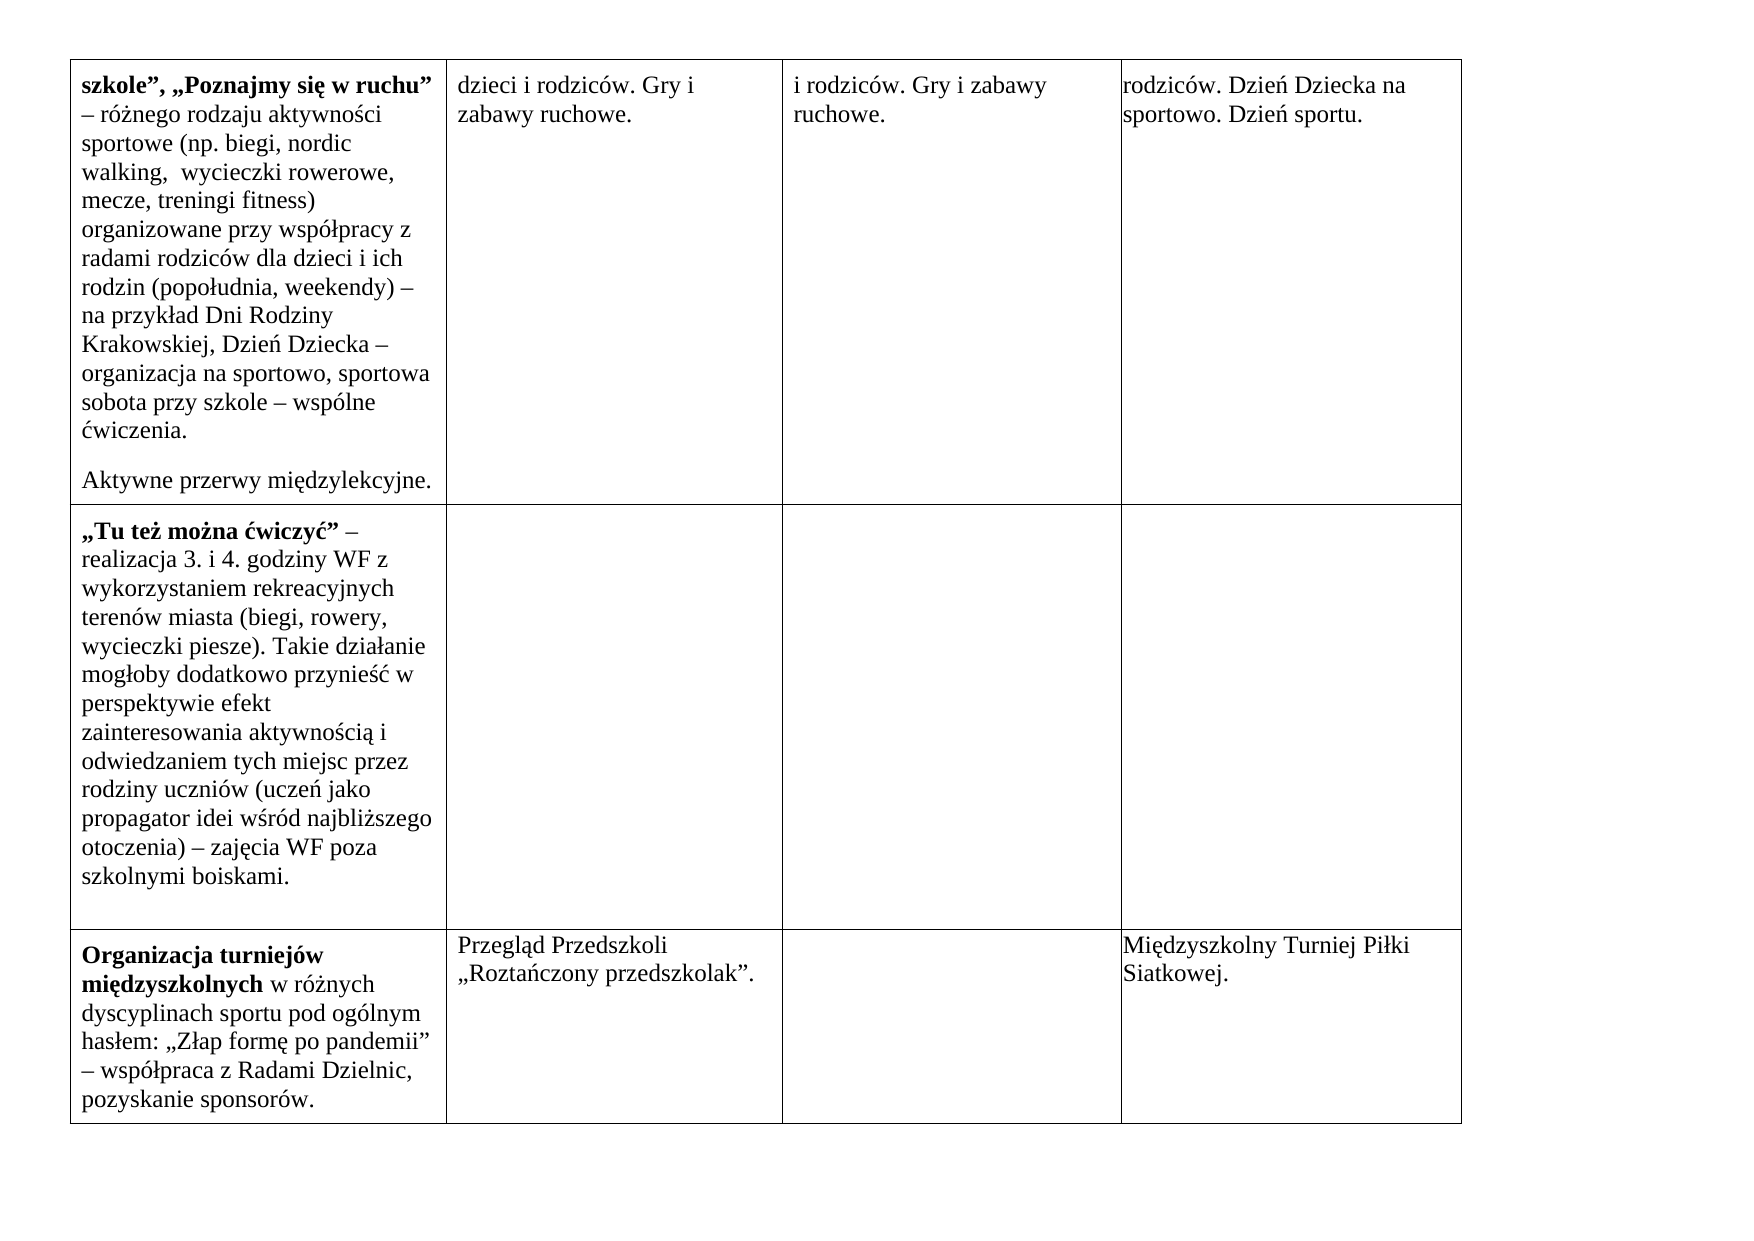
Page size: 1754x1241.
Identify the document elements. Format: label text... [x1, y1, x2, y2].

table_cell Przegląd Przedszkoli „Roztańczony przedszkolak”. [447, 930, 782, 1123]
table_cell rodziców. Dzień Dziecka na sportowo. Dzień sportu. [1122, 60, 1461, 504]
table_cell [447, 505, 782, 929]
table_cell i rodziców. Gry i zabawy ruchowe. [783, 60, 1121, 504]
table_cell [783, 505, 1121, 929]
table_cell Organizacja turniejów międzyszkolnych w różnych dyscyplinach sportu pod ogólnym hasłem: „Złap formę po pandemii” – współpraca z Radami Dzielnic, pozyskanie sponsorów. [71, 930, 446, 1123]
table_cell [1122, 505, 1461, 929]
table_cell Międzyszkolny Turniej Piłki Siatkowej. [1122, 930, 1461, 1123]
table_cell dzieci i rodziców. Gry i zabawy ruchowe. [447, 60, 782, 504]
table_cell [783, 930, 1121, 1123]
table_cell „Tu też można ćwiczyć” – realizacja 3. i 4. godziny WF z wykorzystaniem rekreacyjnych terenów miasta (biegi, rowery, wycieczki piesze). Takie działanie mogłoby dodatkowo przynieść w perspektywie efekt zainteresowania aktywnością i odwiedzaniem tych miejsc przez rodziny uczniów (uczeń jako propagator idei wśród najbliższego otoczenia) – zajęcia WF poza szkolnymi boiskami. [71, 505, 446, 929]
table_cell szkole”, „Poznajmy się w ruchu” – różnego rodzaju aktywności sportowe (np. biegi, nordic walking, wycieczki rowerowe, mecze, treningi fitness) organizowane przy współpracy z radami rodziców dla dzieci i ich rodzin (popołudnia, weekendy) – na przykład Dni Rodziny Krakowskiej, Dzień Dziecka – organizacja na sportowo, sportowa sobota przy szkole – wspólne ćwiczenia. Aktywne przerwy międzylekcyjne. [71, 60, 446, 504]
